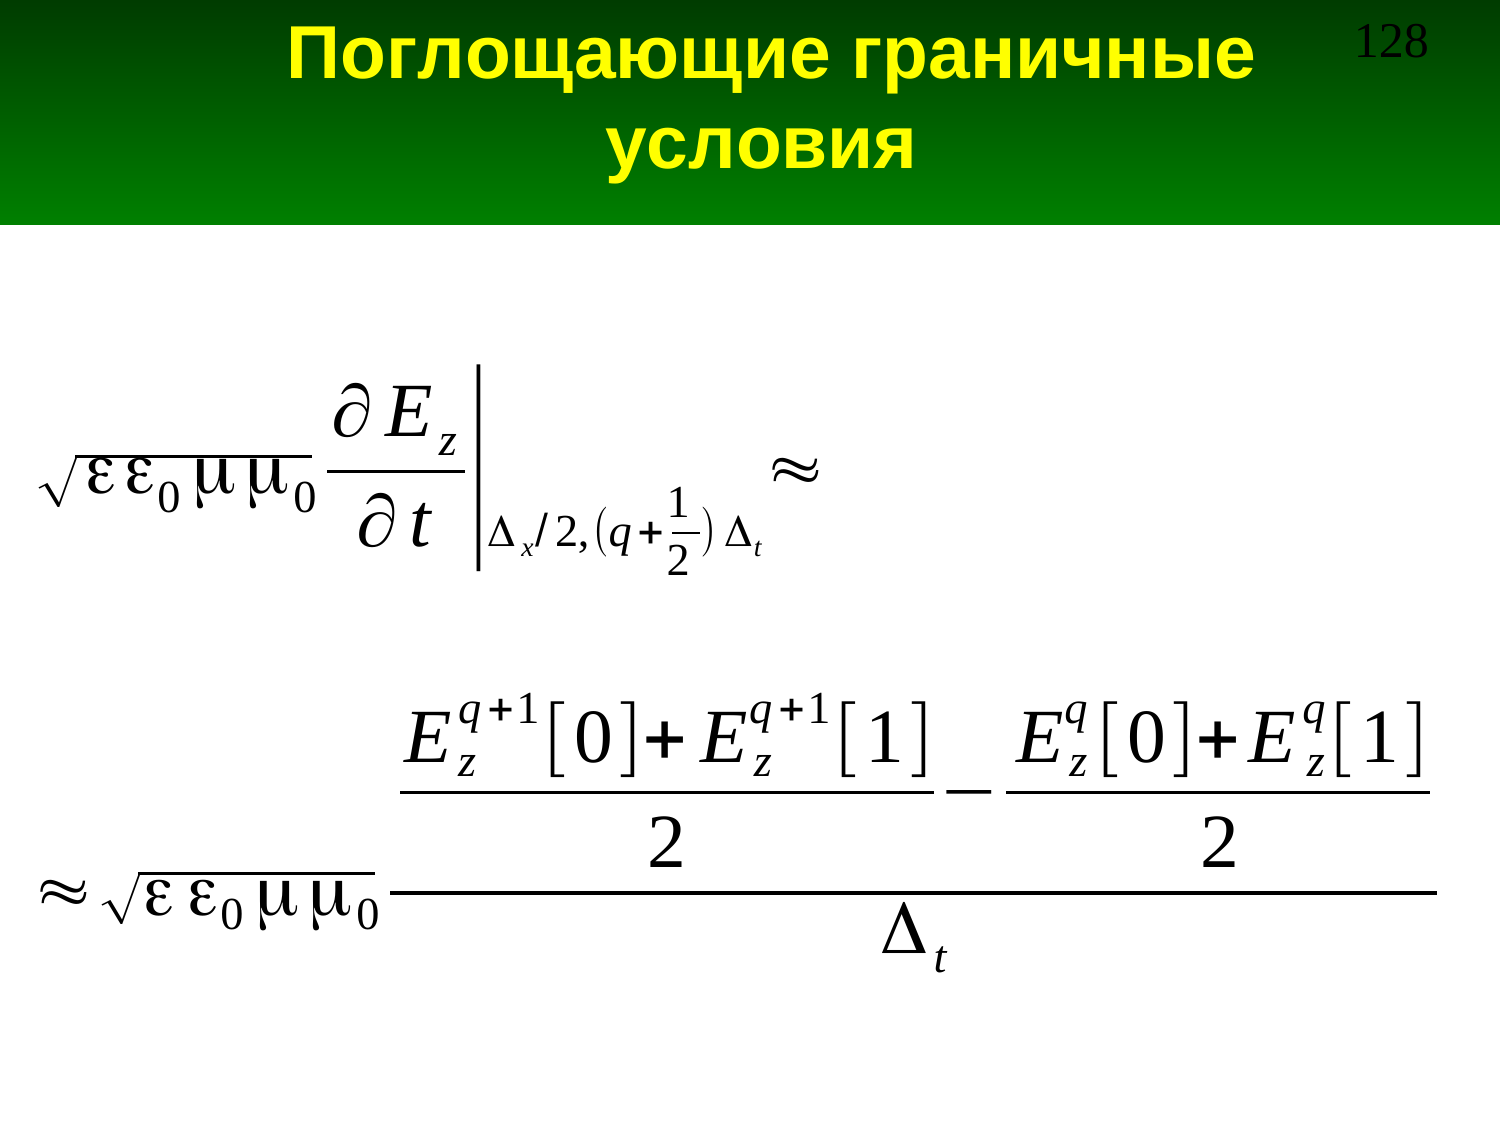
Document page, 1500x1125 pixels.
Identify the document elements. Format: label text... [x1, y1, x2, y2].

title Поглощающие граничные условия [123, 0, 1399, 192]
chart [11, 359, 1459, 981]
